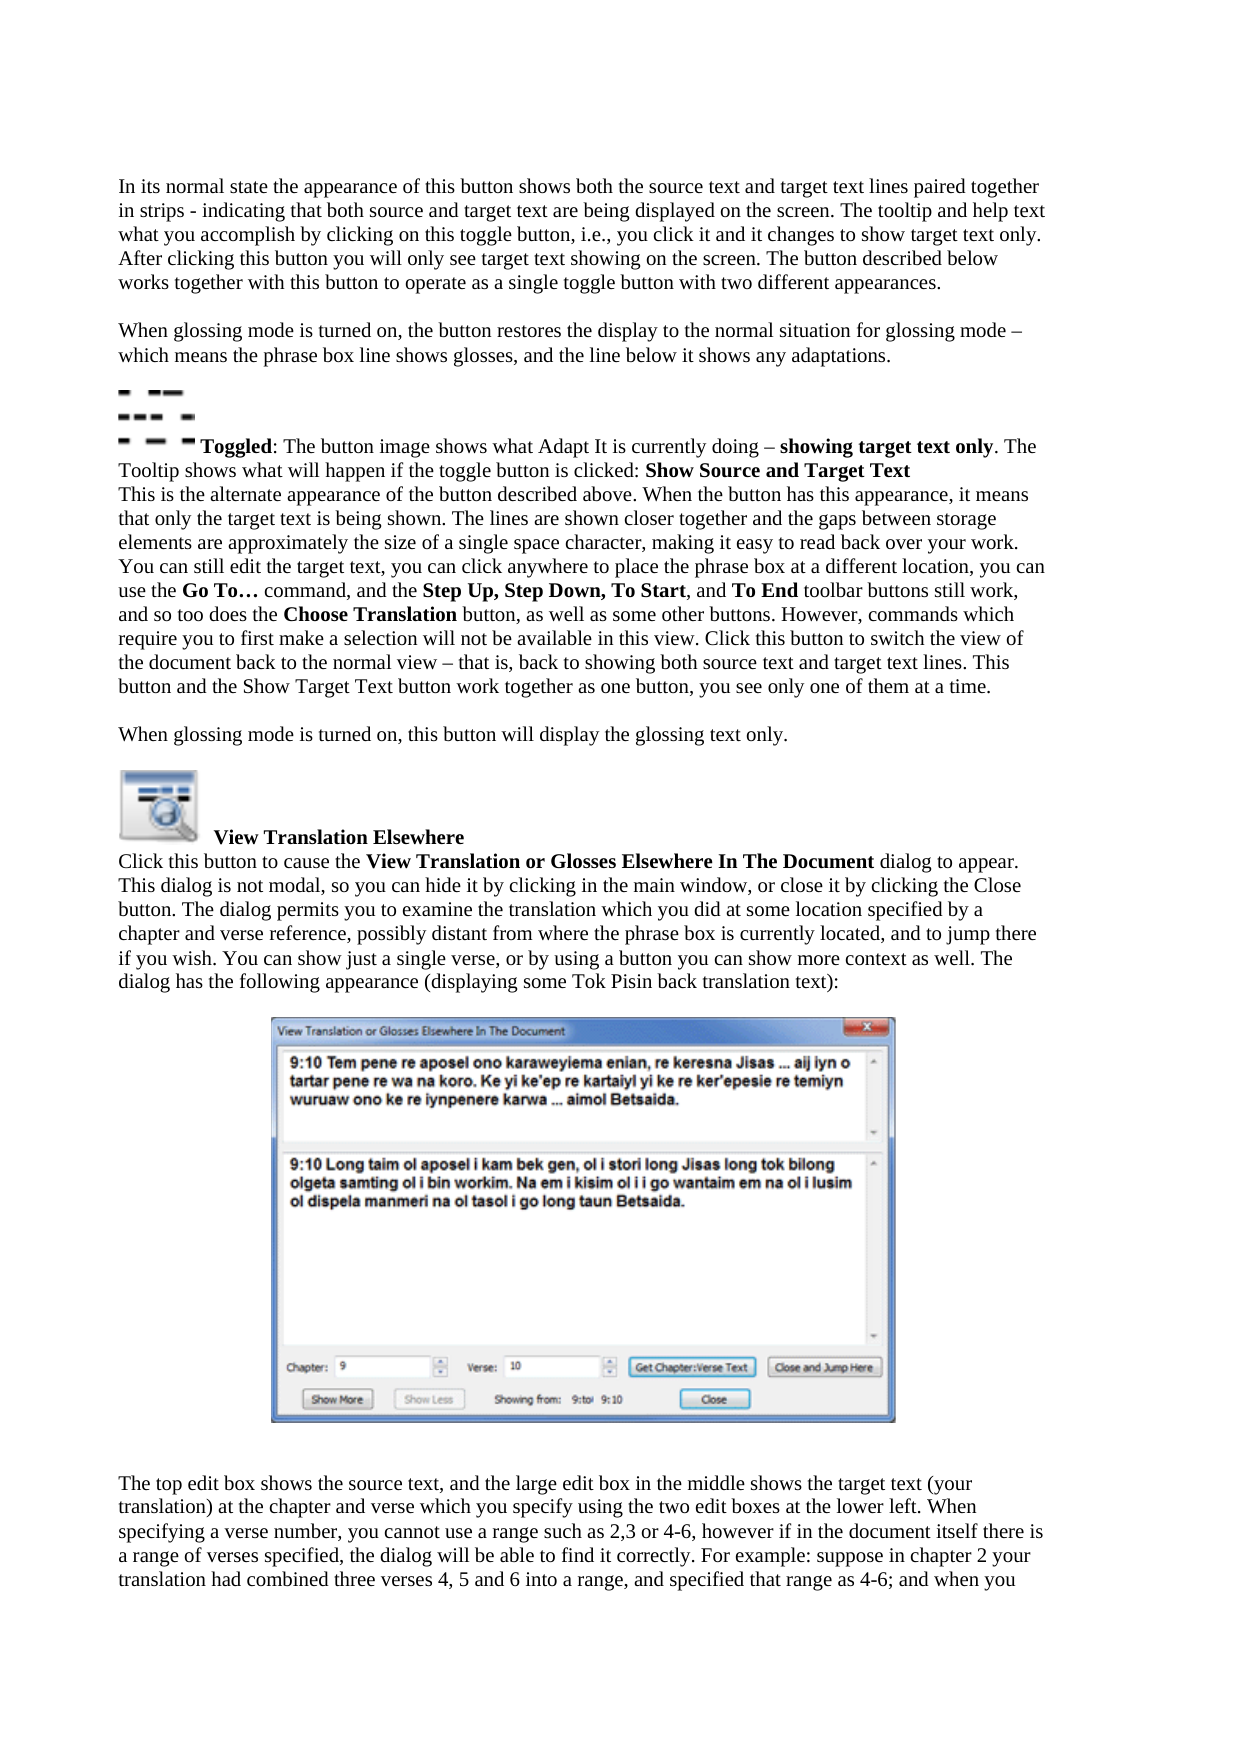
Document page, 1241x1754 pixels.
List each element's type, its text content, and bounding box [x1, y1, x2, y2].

text Click this button to cause the View Translation or Glosses Elsewhere In The Document dialog to appear. This dialog is not modal, so you can hide it by clicking in the main window, or close it by clicking the Close button. The dialog permits you to examine the translation which you did at some location specified by a chapter and verse reference, possibly distant from where the phrase box is currently located, and to jump there if you wish. You can show just a single verse, or by using a button you can show more context as well. The dialog has the following appearance (displaying some Tok Pisin back translation text): [118, 849, 1048, 993]
picture [118, 770, 203, 845]
text In its normal state the appearance of this button shows both the source text and target text lines paired together in strips - indicating that both source and target text are being displayed on the screen. The tooltip and help text what you accomplish by clicking on this toggle button, i.e., you click it and it changes to show target text only. After clicking this button you will only see target text showing on the screen. The button described below works together with this button to operate as a single toggle button with two different appearances. [118, 174, 1048, 294]
text Toggled: The button image shows what Adapt It is currently doing – showing target text only. The Tooltip shows what will happen if the toggle button is clicked: Show Source and Target Text [118, 391, 1048, 482]
picture [271, 1017, 896, 1423]
picture [118, 390, 195, 453]
text This is the alternate appearance of the button described above. When the button has this appearance, it means that only the target text is being shown. The lines are shown closer together and the gaps between storage elements are approximately the size of a single space character, making it easy to read back over your work. You can still edit the target text, you can click anywhere to place the phrase box at a different location, you can use the Go To… command, and the Step Up, Step Down, To Start, and To End toolbar buttons still work, and so too does the Choose Translation button, as well as some other buttons. However, commands which require you to first make a selection will not be available in this view. Click this button to switch the view of the document back to the normal view – that is, back to showing both source text and target text lines. This button and the Show Target Text button work together as one button, you see only one of them at a time. [118, 482, 1048, 698]
text When glossing mode is turned on, the button restores the display to the normal situation for glossing mode – which means the phrase box line shows glosses, and the line below it shows any adaptations. [118, 318, 1048, 367]
text View Translation Elsewhere [118, 771, 1048, 849]
text The top edit box shows the source text, and the large edit box in the middle shows the target text (your translation) at the chapter and verse which you specify using the two edit boxes at the lower left. When specifying a verse number, you cannot use a range such as 2,3 or 4-6, however if in the document itself there is a range of verses specified, the dialog will be able to find it correctly. For example: suppose in chapter 2 your translation had combined three verses 4, 5 and 6 into a range, and specified that range as 4-6; and when you [118, 1470, 1048, 1591]
text When glossing mode is turned on, this button will display the glossing text only. [118, 722, 1048, 746]
